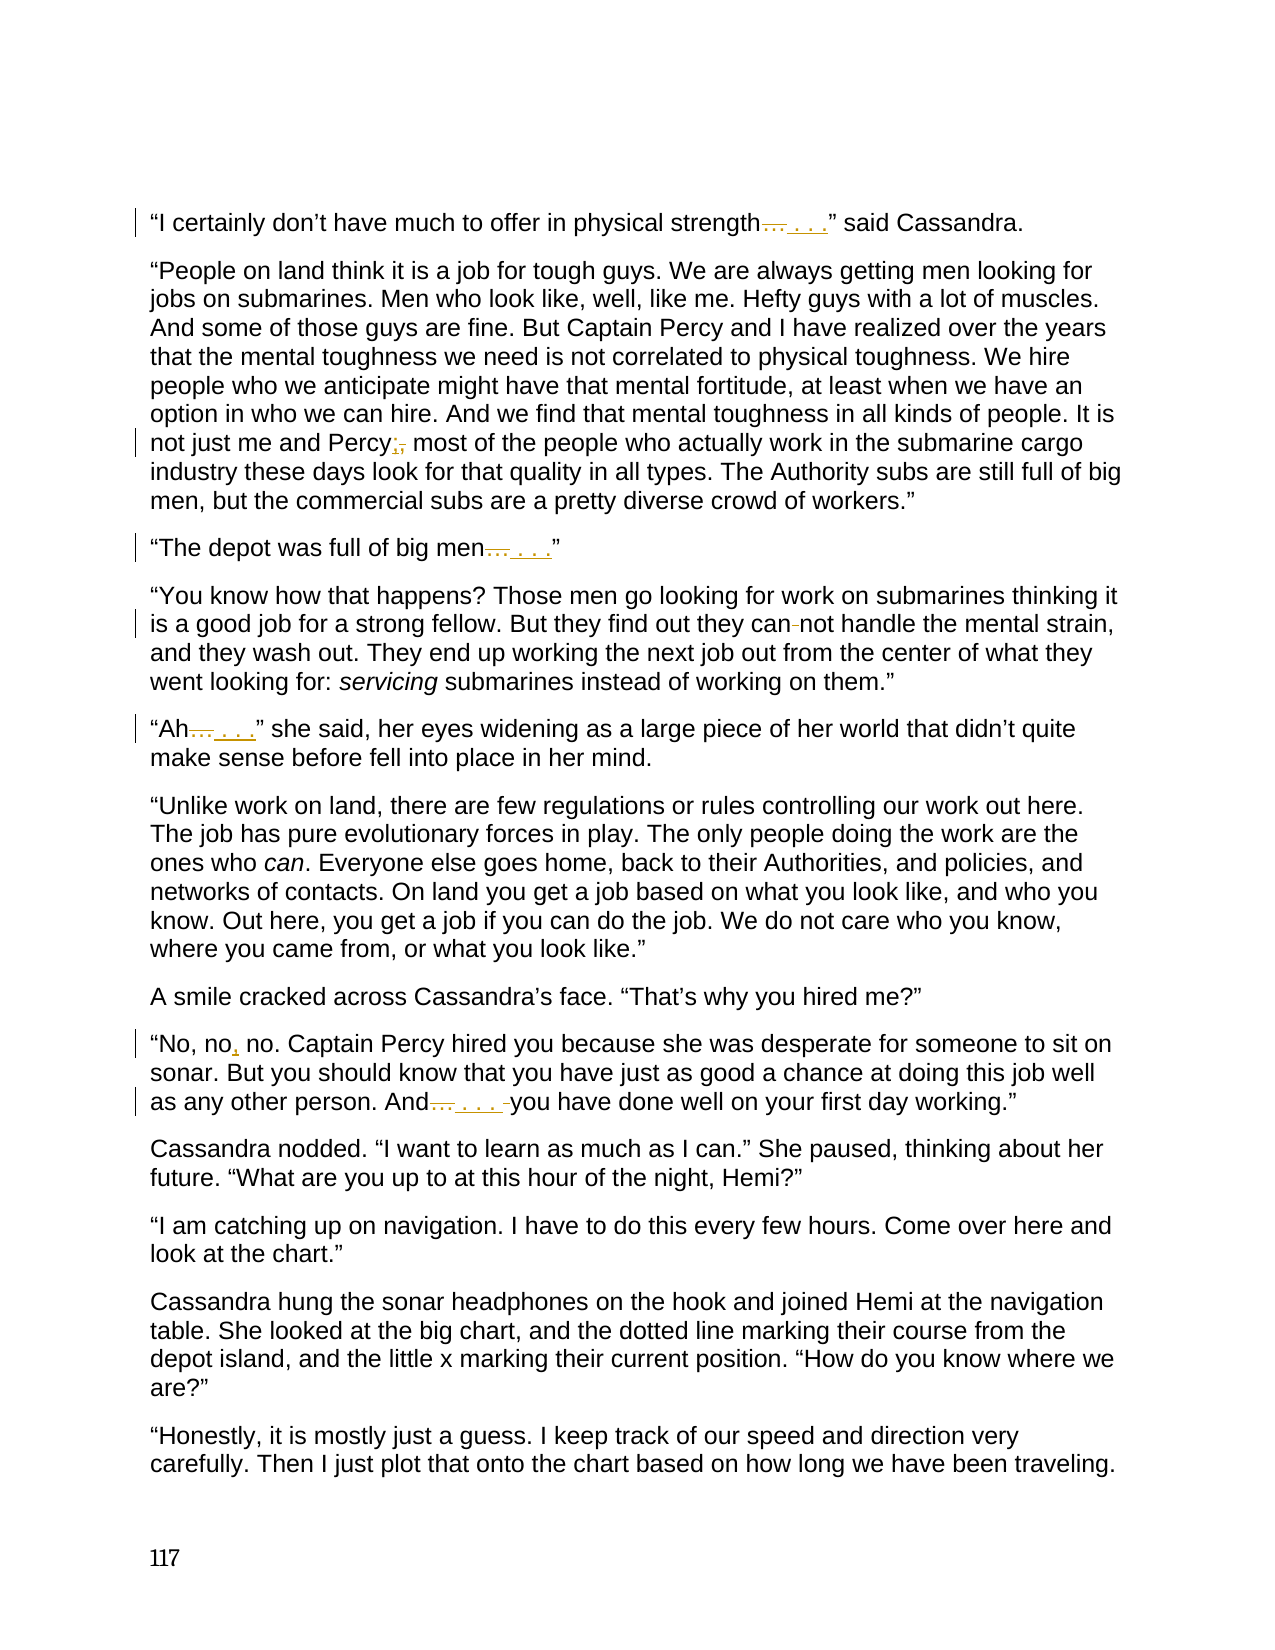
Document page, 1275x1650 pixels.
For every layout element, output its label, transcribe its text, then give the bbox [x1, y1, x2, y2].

text “Unlike work on land, there are few regulations or rules controlling our work out here. The job has pure evolutionary forces in play. The only people doing the work are the ones who can. Everyone else goes home, back to their Authorities, and policies, and networks of contacts. On land you get a job based on what you look like, and who you know. Out here, you get a job if you can do the job. We do not care who you know, where you came from, or what you look like.” [150, 791, 1125, 963]
text Cassandra hung the sonar headphones on the hook and joined Hemi at the navigation table. She looked at the big chart, and the dotted line marking their course from the depot island, and the little x marking their current position. “How do you know where we are?” [150, 1287, 1125, 1402]
text “Honestly, it is mostly just a guess. I keep track of our speed and direction very carefully. Then I just plot that onto the chart based on how long we have been traveling. [150, 1421, 1125, 1478]
text “You know how that happens? Those men go looking for work on submarines thinking it is a good job for a strong fellow. But they find out they cannot handle the mental strain, and they wash out. They end up working the next job out from the center of what they went looking for: servicing submarines instead of working on them.” [150, 581, 1125, 696]
text “I certainly don’t have much to offer in physical strength . . .” said Cassandra. [150, 208, 1125, 237]
text “The depot was full of big men . . .” [150, 533, 1125, 562]
text Cassandra nodded. “I want to learn as much as I can.” She paused, thinking about her future. “What are you up to at this hour of the night, Hemi?” [150, 1134, 1125, 1192]
text “I am catching up on navigation. I have to do this every few hours. Come over here and look at the chart.” [150, 1211, 1125, 1268]
text “People on land think it is a job for tough guys. We are always getting men looking for jobs on submarines. Men who look like, well, like me. Hefty guys with a lot of muscles. And some of those guys are fine. But Captain Percy and I have realized over the years that the mental toughness we need is not correlated to physical toughness. We hire people who we anticipate might have that mental fortitude, at least when we have an option in who we can hire. And we find that mental toughness in all kinds of people. It is not just me and Percy; most of the people who actually work in the submarine cargo industry these days look for that quality in all types. The Authority subs are still full of big men, but the commercial subs are a pretty diverse crowd of workers.” [150, 256, 1125, 514]
text A smile cracked across Cassandra’s face. “That’s why you hired me?” [150, 982, 1125, 1011]
text “Ah . . .” she said, her eyes widening as a large piece of her world that didn’t quite make sense before fell into place in her mind. [150, 714, 1125, 772]
text “No, no, no. Captain Percy hired you because she was desperate for someone to sit on sonar. But you should know that you have just as good a chance at doing this job well as any other person. And . . . you have done well on your first day working.” [150, 1029, 1125, 1116]
